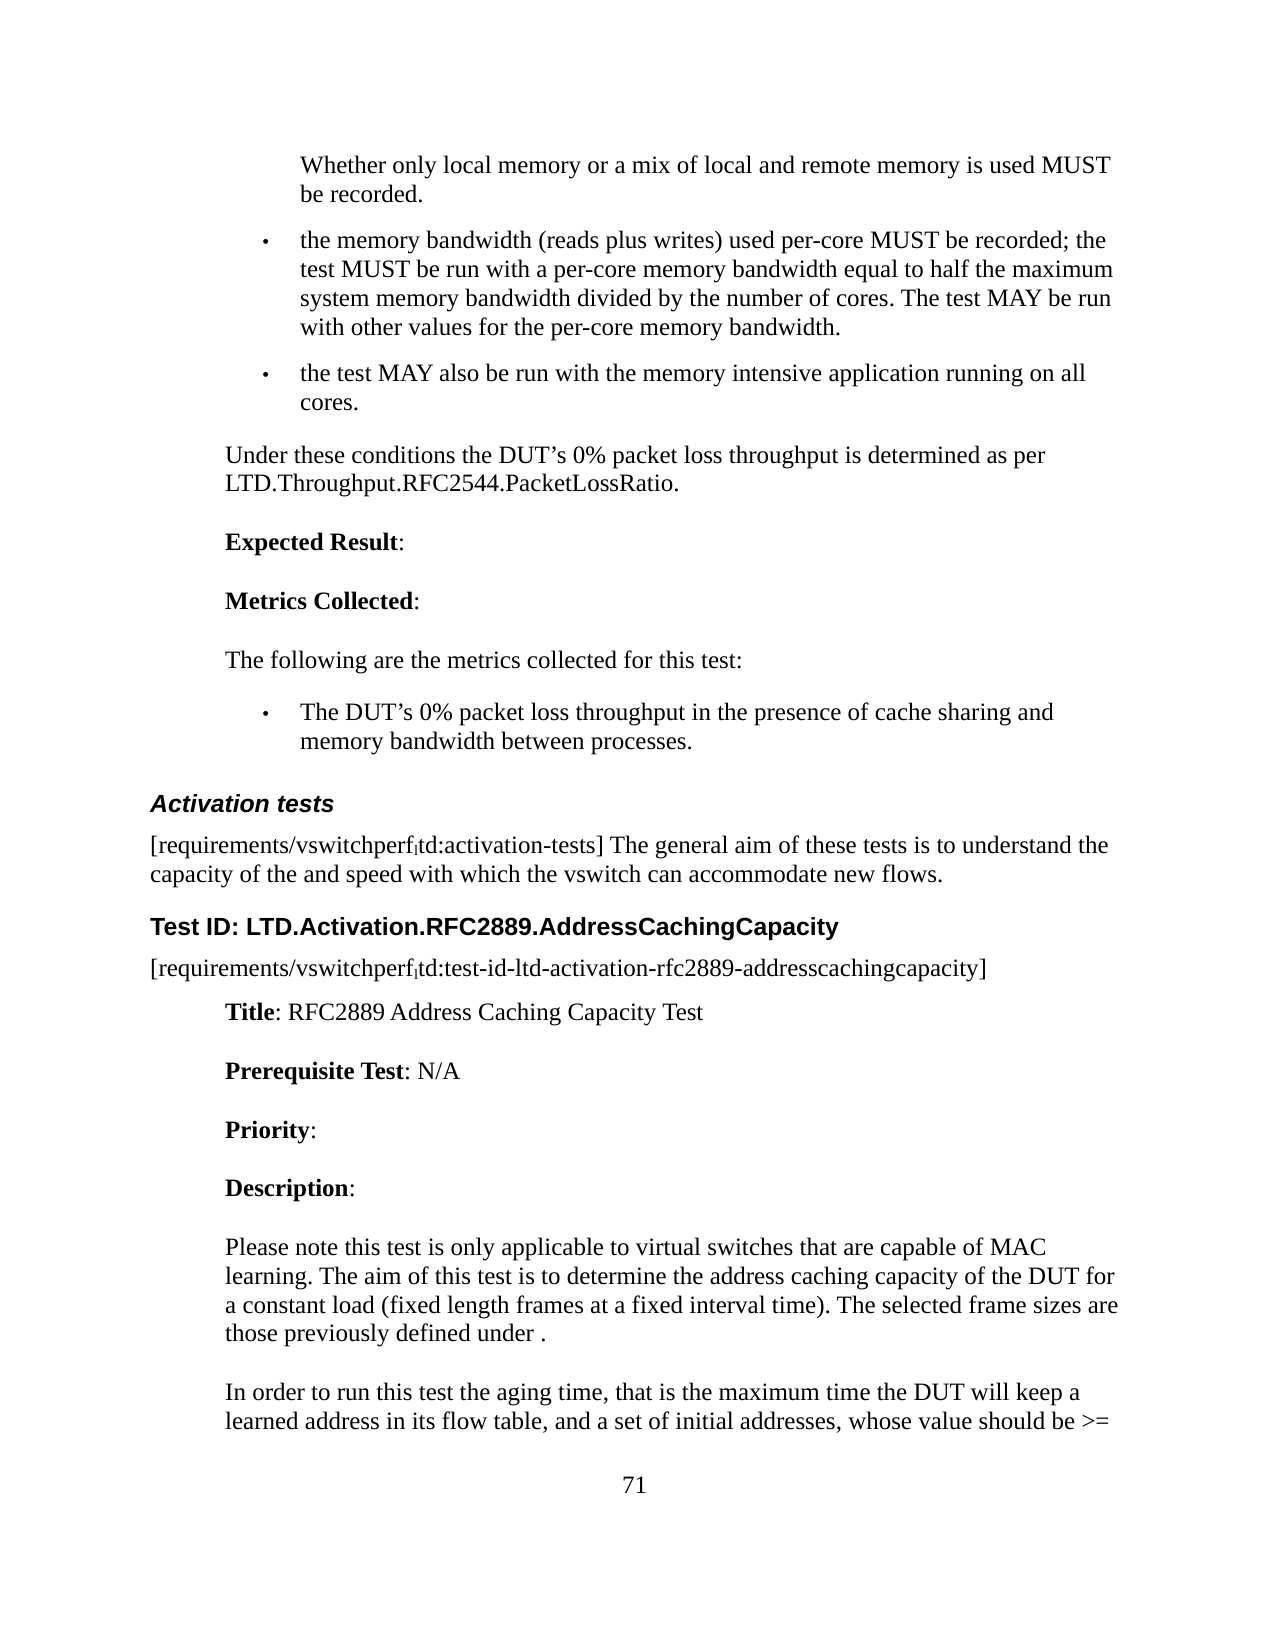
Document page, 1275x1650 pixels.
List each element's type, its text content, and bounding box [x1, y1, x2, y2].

list the test MAY also be run with the memory intensive application running on all cores. [262, 358, 1125, 416]
text Metrics Collected: [225, 586, 1125, 615]
list Whether only local memory or a mix of local and remote memory is used MUST be recorded. [262, 150, 1125, 207]
subtitle Activation tests [150, 789, 1125, 817]
text [requirements/vswitchperfltd:test-id-ltd-activation-rfc2889-addresscachingcapacity] [150, 953, 1125, 982]
subtitle Test ID: LTD.Activation.RFC2889.AddressCachingCapacity [150, 912, 1125, 941]
list The DUT’s 0% packet loss throughput in the presence of cache sharing and memory bandwidth between processes. [262, 697, 1125, 755]
text Description: [225, 1173, 1125, 1202]
text Prerequisite Test: N/A [225, 1056, 1125, 1085]
text The following are the metrics collected for this test: [225, 645, 1125, 673]
text Expected Result: [225, 527, 1125, 556]
text Priority: [225, 1115, 1125, 1143]
text In order to run this test the aging time, that is the maximum time the DUT will keep a learned address in its flow table, and a set of initial addresses, whose value should be >= [225, 1377, 1125, 1435]
list the memory bandwidth (reads plus writes) used per-core MUST be recorded; the test MUST be run with a per-core memory bandwidth equal to half the maximum system memory bandwidth divided by the number of cores. The test MAY be run with other values for the per-core memory bandwidth. [262, 225, 1125, 340]
text [requirements/vswitchperfltd:activation-tests] The general aim of these tests is to understand the capacity of the and speed with which the vswitch can accommodate new flows. [150, 830, 1125, 887]
text Please note this test is only applicable to virtual switches that are capable of MAC learning. The aim of this test is to determine the address caching capacity of the DUT for a constant load (fixed length frames at a fixed interval time). The selected frame sizes are those previously defined under . [225, 1232, 1125, 1347]
text Title: RFC2889 Address Caching Capacity Test [225, 997, 1125, 1026]
text Under these conditions the DUT’s 0% packet loss throughput is determined as per LTD.Throughput.RFC2544.PacketLossRatio. [225, 440, 1125, 497]
